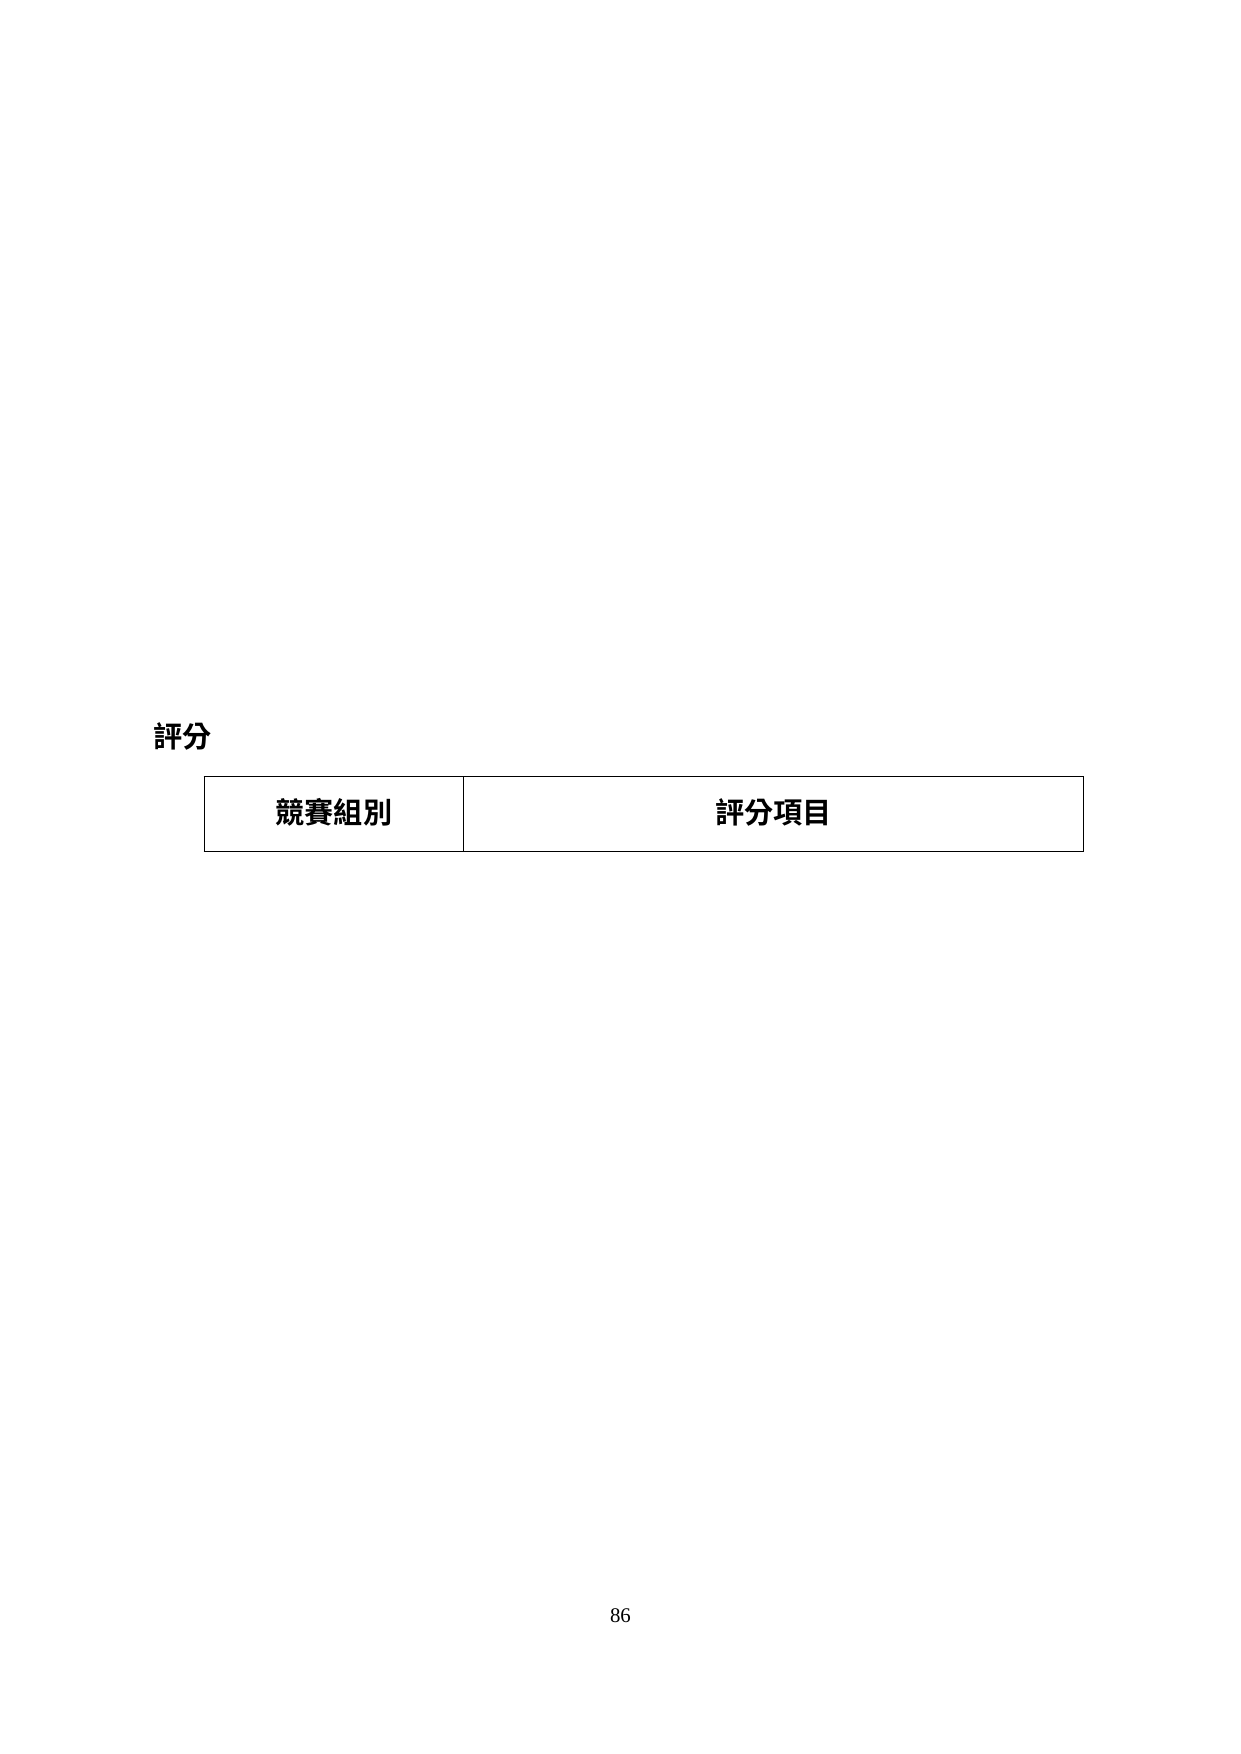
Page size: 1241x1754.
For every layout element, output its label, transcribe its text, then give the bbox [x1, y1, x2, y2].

table_header 評分項目 [464, 777, 1083, 851]
table_header 競賽組別 [205, 777, 463, 851]
text 評分 [153, 714, 1087, 756]
